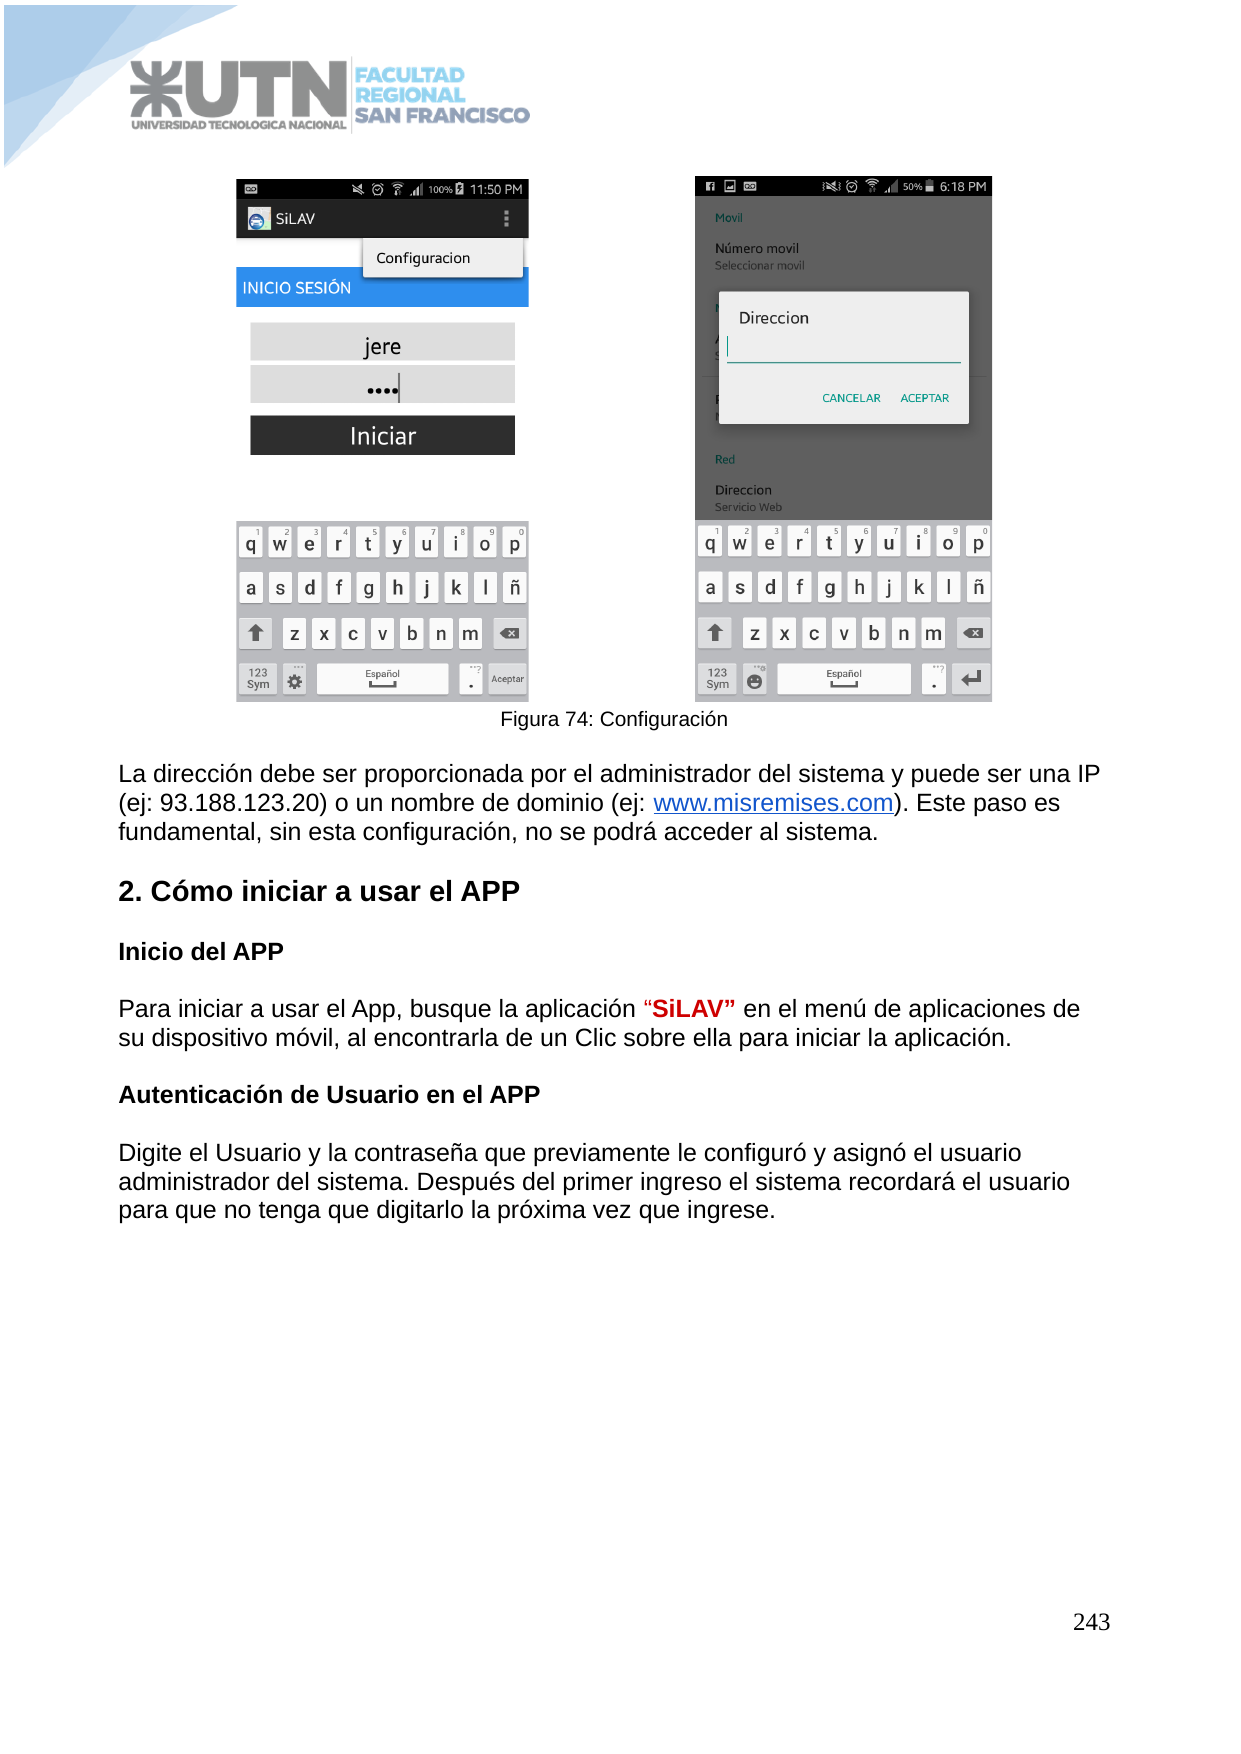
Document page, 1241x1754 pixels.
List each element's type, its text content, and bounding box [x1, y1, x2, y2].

picture [695, 176, 993, 702]
picture [3, 5, 532, 169]
text Para iniciar a usar el App, busque la aplicación “SiLAV” en el menú de aplicaciones de su dispositivo móvil, al encontrarla de un Clic sobre ella para iniciar la aplicación. [118, 994, 1110, 1052]
picture [236, 179, 529, 702]
text La dirección debe ser proporcionada por el administrador del sistema y puede ser una IP (ej: 93.188.123.20) o un nombre de dominio (ej: www.misremises.com). Este paso es fundamental, sin esta configuración, no se podrá acceder al sistema. [118, 759, 1110, 846]
text Digite el Usuario y la contraseña que previamente le configuró y asignó el usuario administrador del sistema. Después del primer ingreso el sistema recordará el usuario para que no tenga que digitarlo la próxima vez que ingrese. [118, 1138, 1110, 1224]
text 2. Cómo iniciar a usar el APP [118, 874, 1110, 908]
text Inicio del APP [118, 937, 1110, 965]
text Figura 74: Configuración [118, 707, 1110, 731]
text Autenticación de Usuario en el APP [118, 1080, 1110, 1109]
